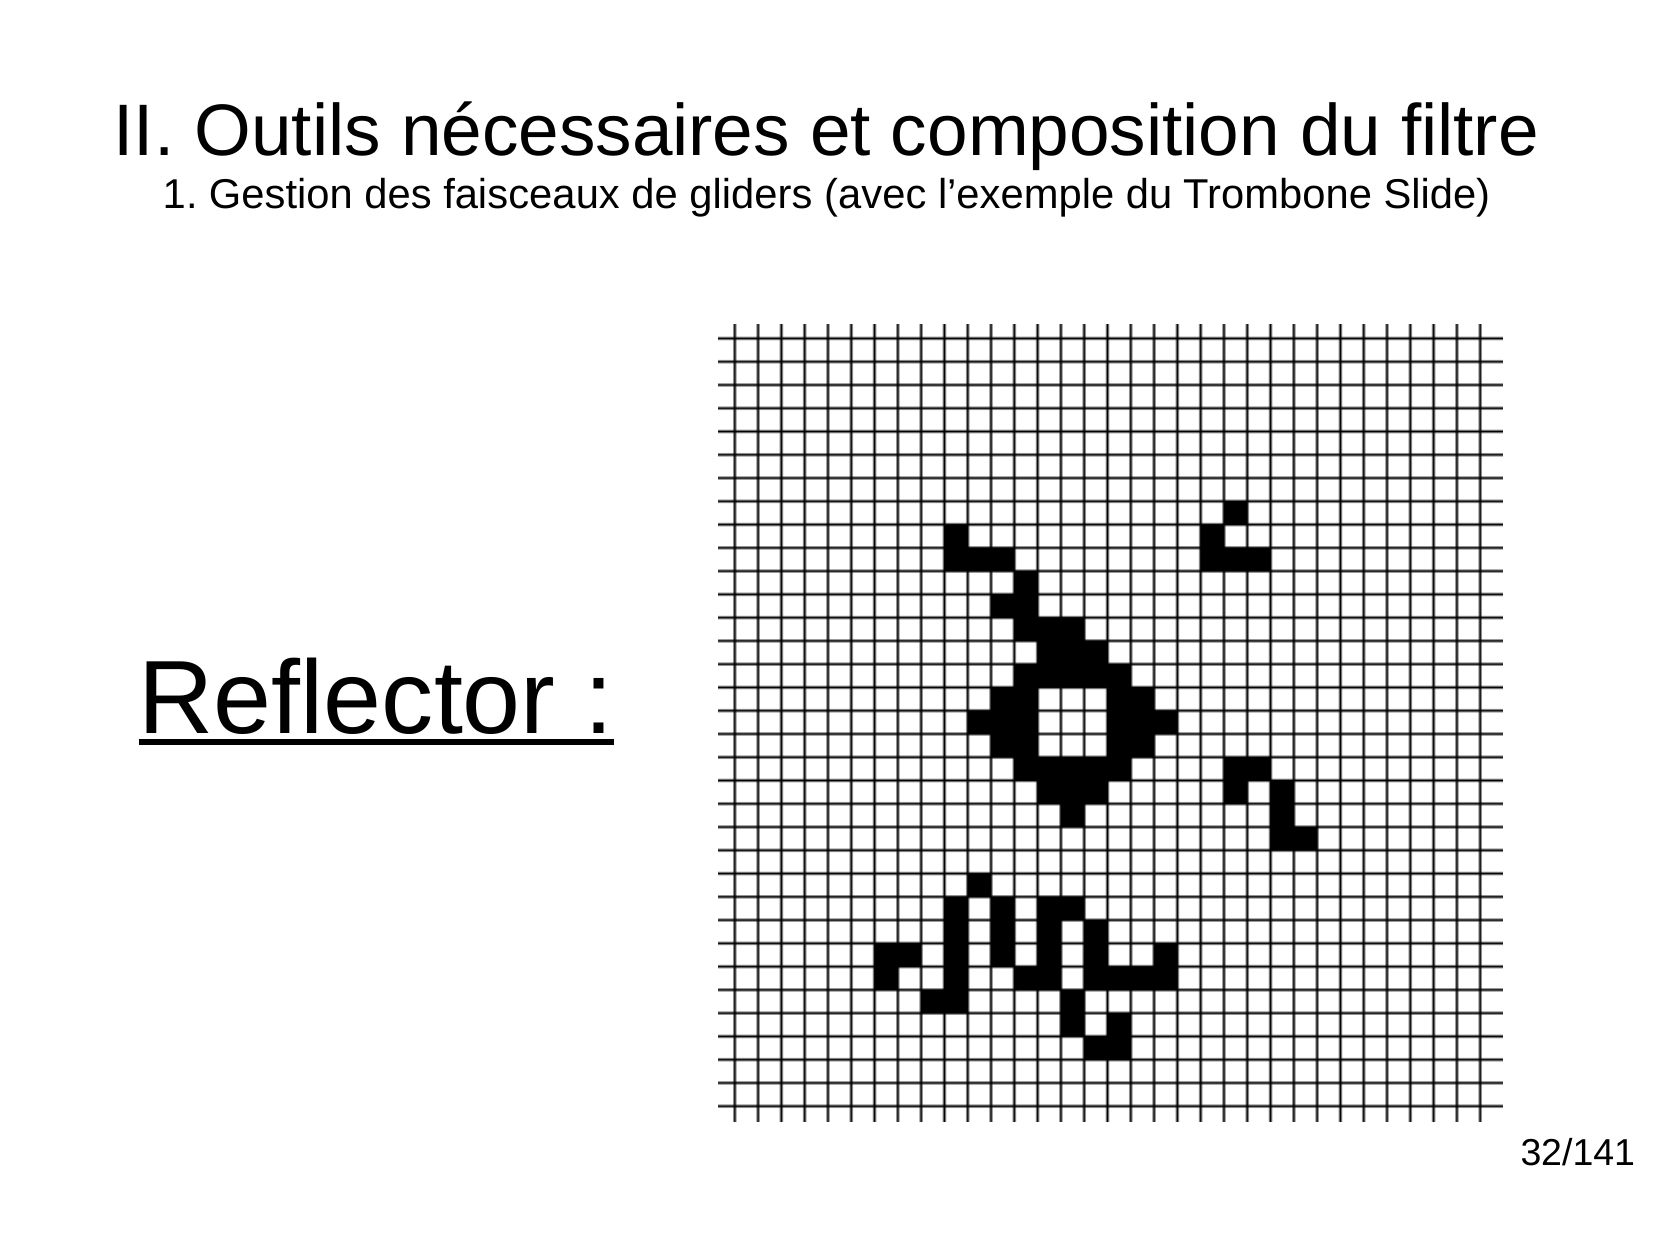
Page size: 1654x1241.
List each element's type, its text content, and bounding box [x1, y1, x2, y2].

picture [718, 324, 1503, 1123]
title II. Outils nécessaires et composition du filtre 1. Gestion des faisceaux de gliders (avec l’exemple du Trombone Slide) [0, 30, 1654, 276]
text_box Reflector : [124, 631, 629, 763]
text_box <number>/141 [1505, 1124, 1654, 1182]
